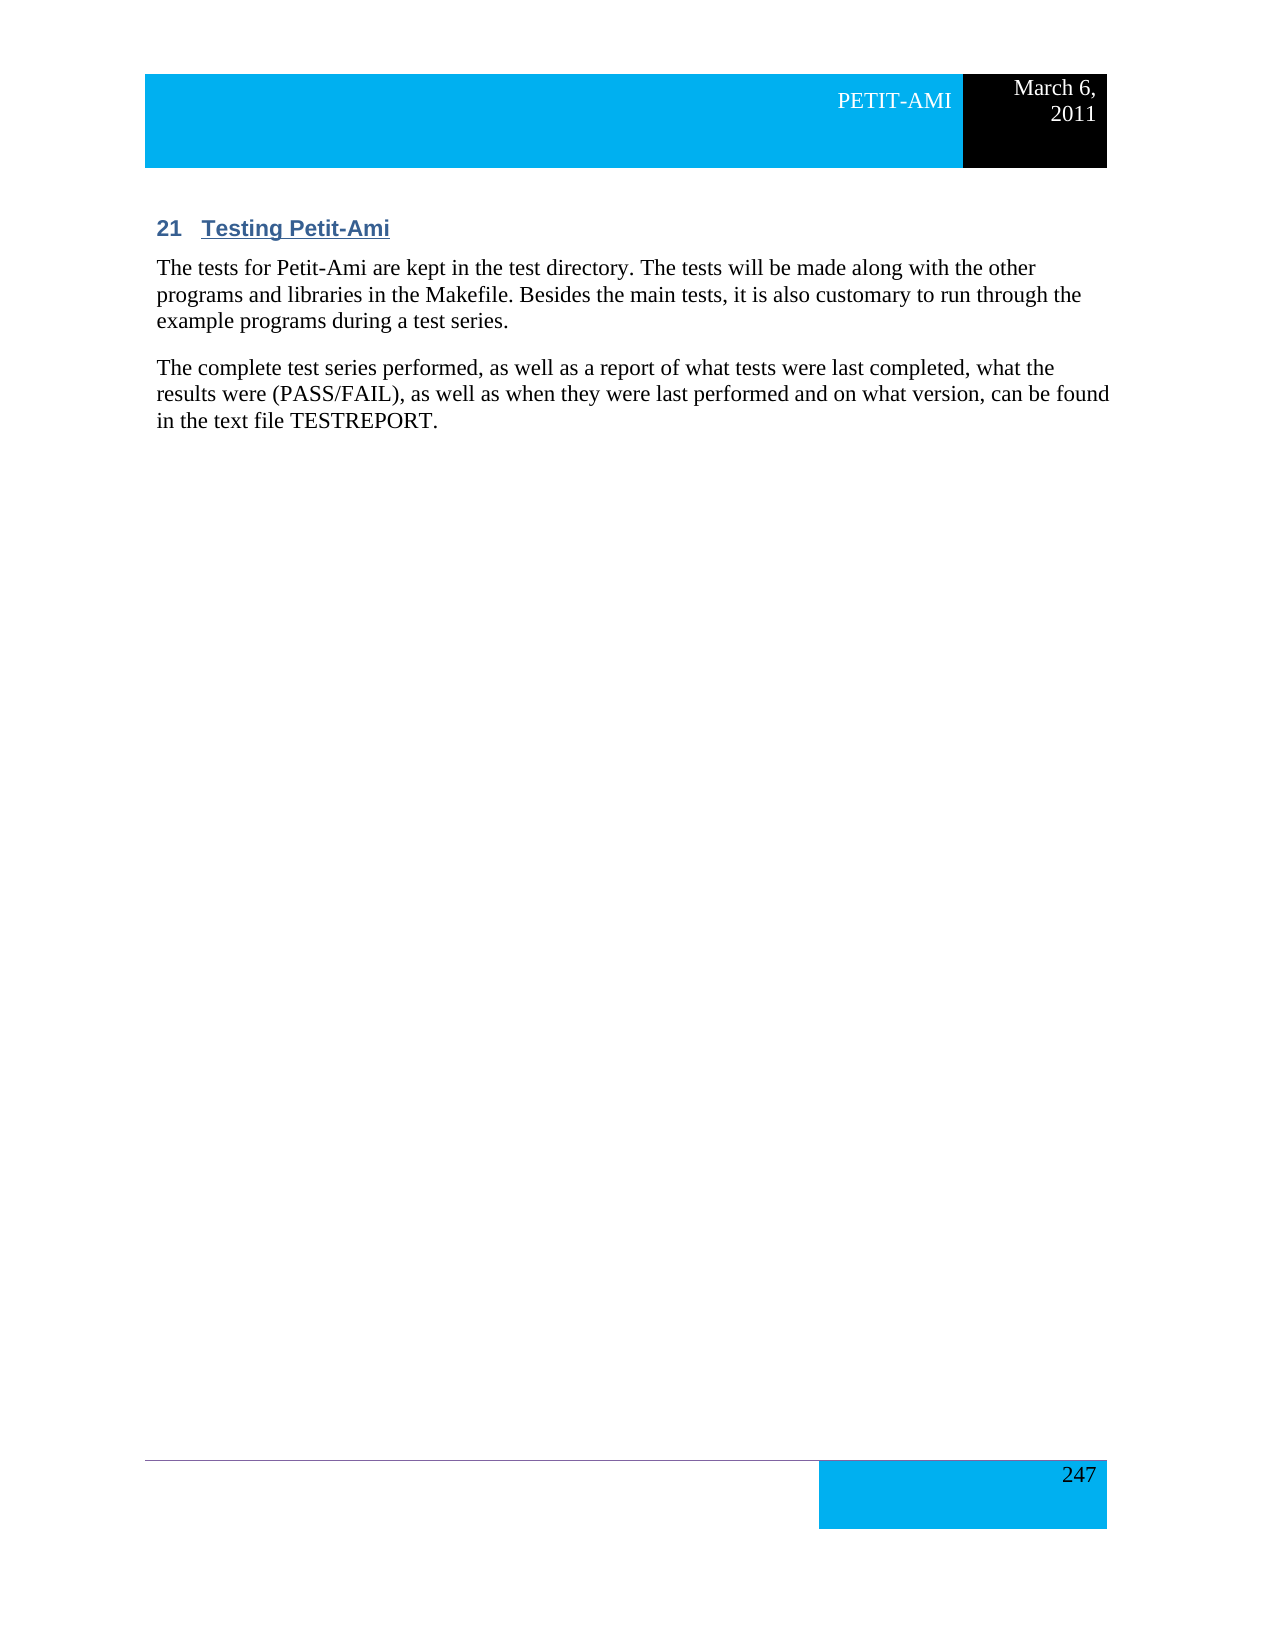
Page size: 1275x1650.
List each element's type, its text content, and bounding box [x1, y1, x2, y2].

text The tests for Petit-Ami are kept in the test directory. The tests will be made along with the other programs and libraries in the Makefile. Besides the main tests, it is also customary to run through the example programs during a test series. [156, 254, 1118, 333]
subtitle Testing Petit-Ami [156, 215, 1118, 242]
text The complete test series performed, as well as a report of what tests were last completed, what the results were (PASS/FAIL), as well as when they were last performed and on what version, can be found in the text file TESTREPORT. [156, 354, 1118, 433]
